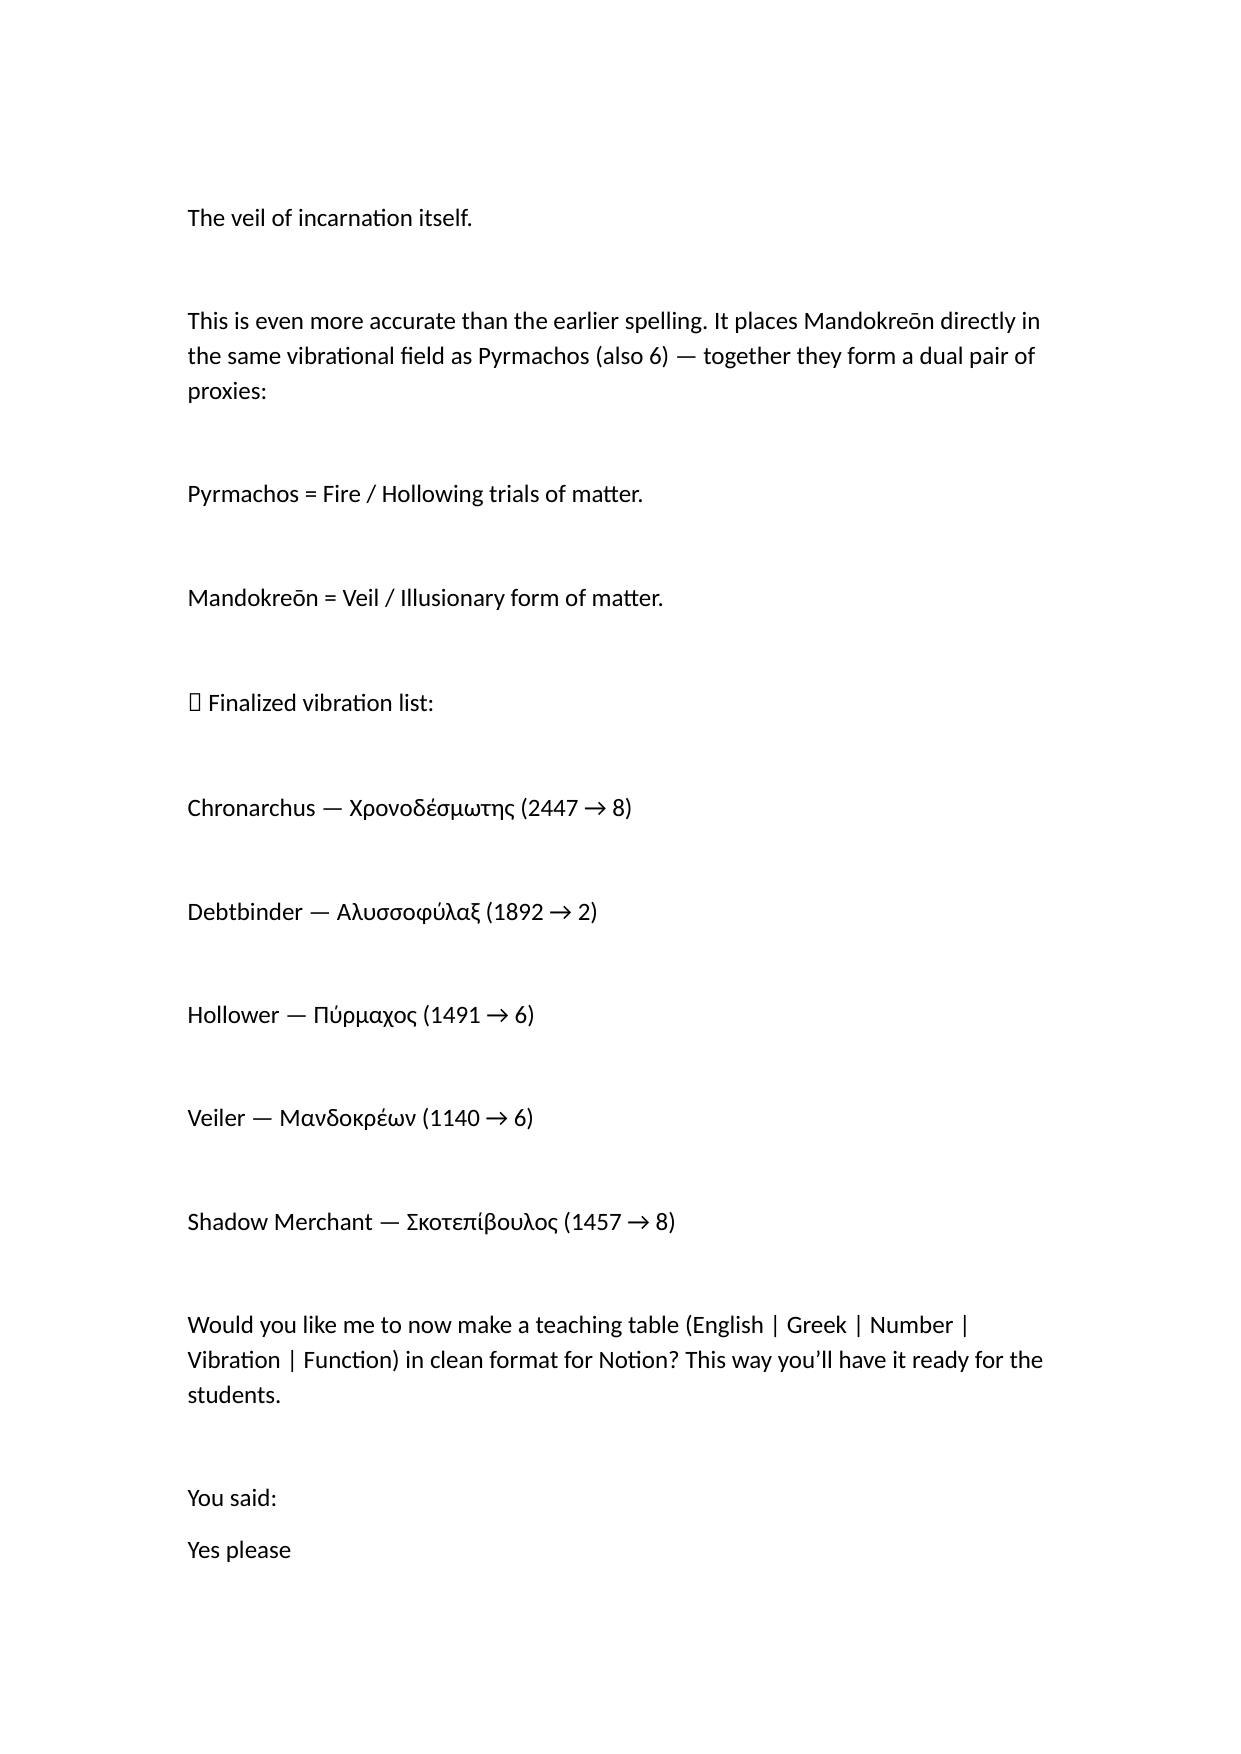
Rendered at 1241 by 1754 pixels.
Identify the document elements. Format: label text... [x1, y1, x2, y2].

text Veiler — Μανδοκρέων (1140 → 6) [187, 1102, 1053, 1133]
text Hollower — Πύρμαχος (1491 → 6) [187, 999, 1053, 1030]
text Chronarchus — Χρονοδέσμωτης (2447 → 8) [187, 792, 1053, 823]
text Debtbinder — Αλυσσοφύλαξ (1892 → 2) [187, 896, 1053, 926]
text The veil of incarnation itself. [187, 202, 1053, 232]
text Pyrmachos = Fire / Hollowing trials of matter. [187, 478, 1053, 509]
text You said: [187, 1482, 1053, 1513]
text Shadow Merchant — Σκοτεπίβουλος (1457 → 8) [187, 1206, 1053, 1236]
text ✅ Finalized vibration list: [187, 685, 1053, 719]
text Yes please [187, 1534, 1053, 1565]
text Would you like me to now make a teaching table (English | Greek | Number | Vibration | Function) in clean format for Notion? This way you’ll have it ready for the students. [187, 1309, 1053, 1410]
text This is even more accurate than the earlier spelling. It places Mandokreōn directly in the same vibrational field as Pyrmachos (also 6) — together they form a dual pair of proxies: [187, 305, 1053, 406]
text Mandokreōn = Veil / Illusionary form of matter. [187, 582, 1053, 612]
